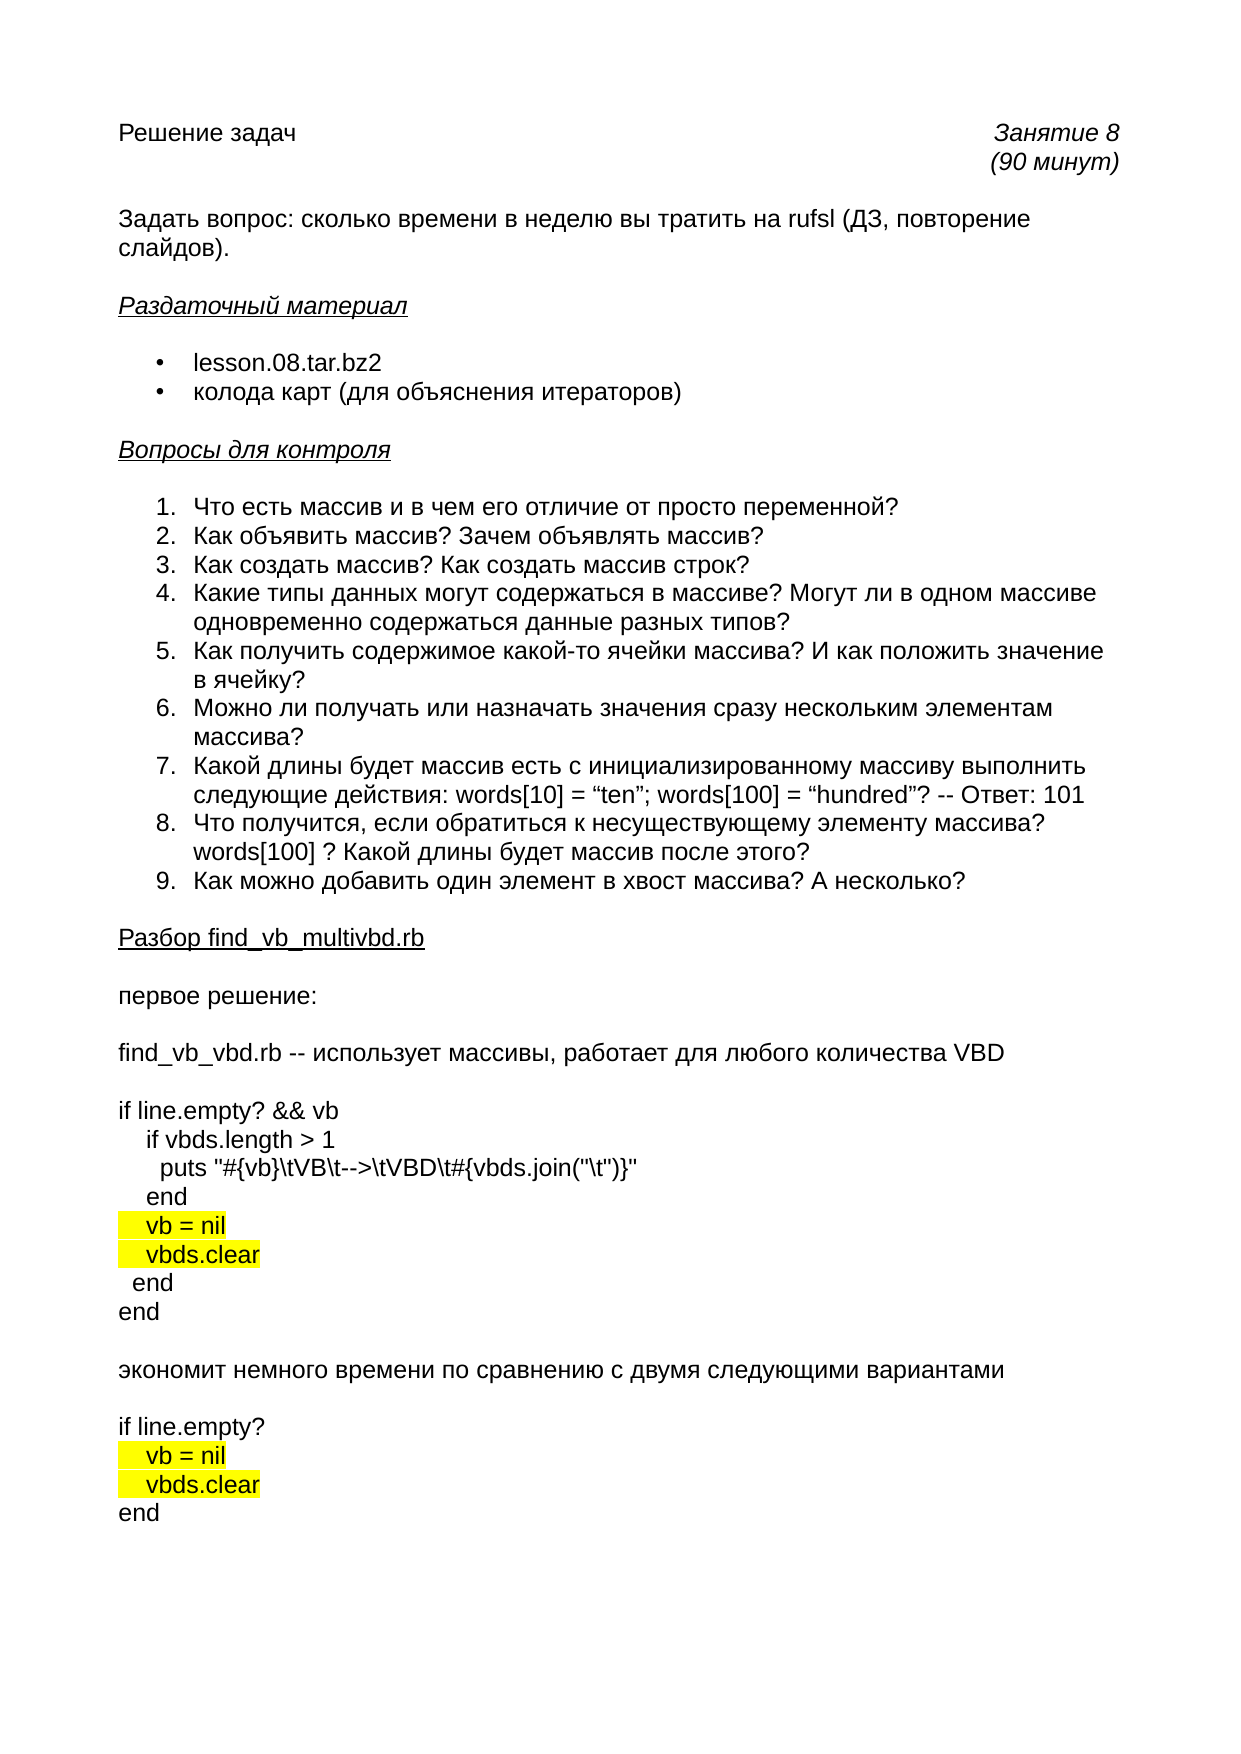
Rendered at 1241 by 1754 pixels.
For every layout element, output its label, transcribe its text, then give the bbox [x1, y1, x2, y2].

text Разбор find_vb_multivbd.rb [118, 923, 1122, 952]
list Что есть массив и в чем его отличие от просто переменной? [156, 492, 1122, 521]
text end [118, 1268, 1122, 1297]
list Как объявить массив? Зачем объявлять массив? [156, 521, 1122, 549]
text vb = nil [118, 1441, 1122, 1469]
text vbds.clear [118, 1469, 1122, 1498]
list Как создать массив? Как создать массив строк? [156, 549, 1122, 578]
text vb = nil [118, 1211, 1122, 1239]
list Как получить содержимое какой-то ячейки массива? И как положить значение в ячейку? [156, 636, 1122, 693]
list Как можно добавить один элемент в хвост массива? А несколько? [156, 866, 1122, 894]
list Можно ли получать или назначать значения сразу нескольким элементам массива? [156, 693, 1122, 751]
text Задать вопрос: сколько времени в неделю вы тратить на rufsl (ДЗ, повторение слайдов). [118, 204, 1122, 262]
list Что получится, если обратиться к несуществующему элементу массива? words[100] ? Какой длины будет массив после этого? [156, 808, 1122, 866]
text if vbds.length > 1 [118, 1124, 1122, 1153]
text if line.empty? [118, 1412, 1122, 1441]
text if line.empty? && vb [118, 1096, 1122, 1124]
list lesson.08.tar.bz2 [156, 348, 1122, 377]
text Раздаточный материал [118, 291, 1122, 319]
text end [118, 1182, 1122, 1211]
text puts "#{vb}\tVB\t-->\tVBD\t#{vbds.join("\t")}" [118, 1153, 1122, 1182]
text первое решение: [118, 981, 1122, 1009]
text vbds.clear [118, 1239, 1122, 1268]
text Вопросы для контроля [118, 434, 1122, 463]
text end [118, 1297, 1122, 1326]
table_header Занятие 8 (90 минут) [620, 118, 1122, 176]
text экономит немного времени по сравнению с двумя следующими вариантами [118, 1354, 1122, 1383]
text end [118, 1498, 1122, 1527]
text find_vb_vbd.rb -- использует массивы, работает для любого количества VBD [118, 1038, 1122, 1067]
list колода карт (для объяснения итераторов) [156, 377, 1122, 406]
list Какие типы данных могут содержаться в массиве? Могут ли в одном массиве одновременно содержаться данные разных типов? [156, 578, 1122, 636]
table_header Решение задач [118, 118, 620, 176]
list Какой длины будет массив есть с инициализированному массиву выполнить следующие действия: words[10] = “ten”; words[100] = “hundred”? -- Ответ: 101 [156, 751, 1122, 808]
